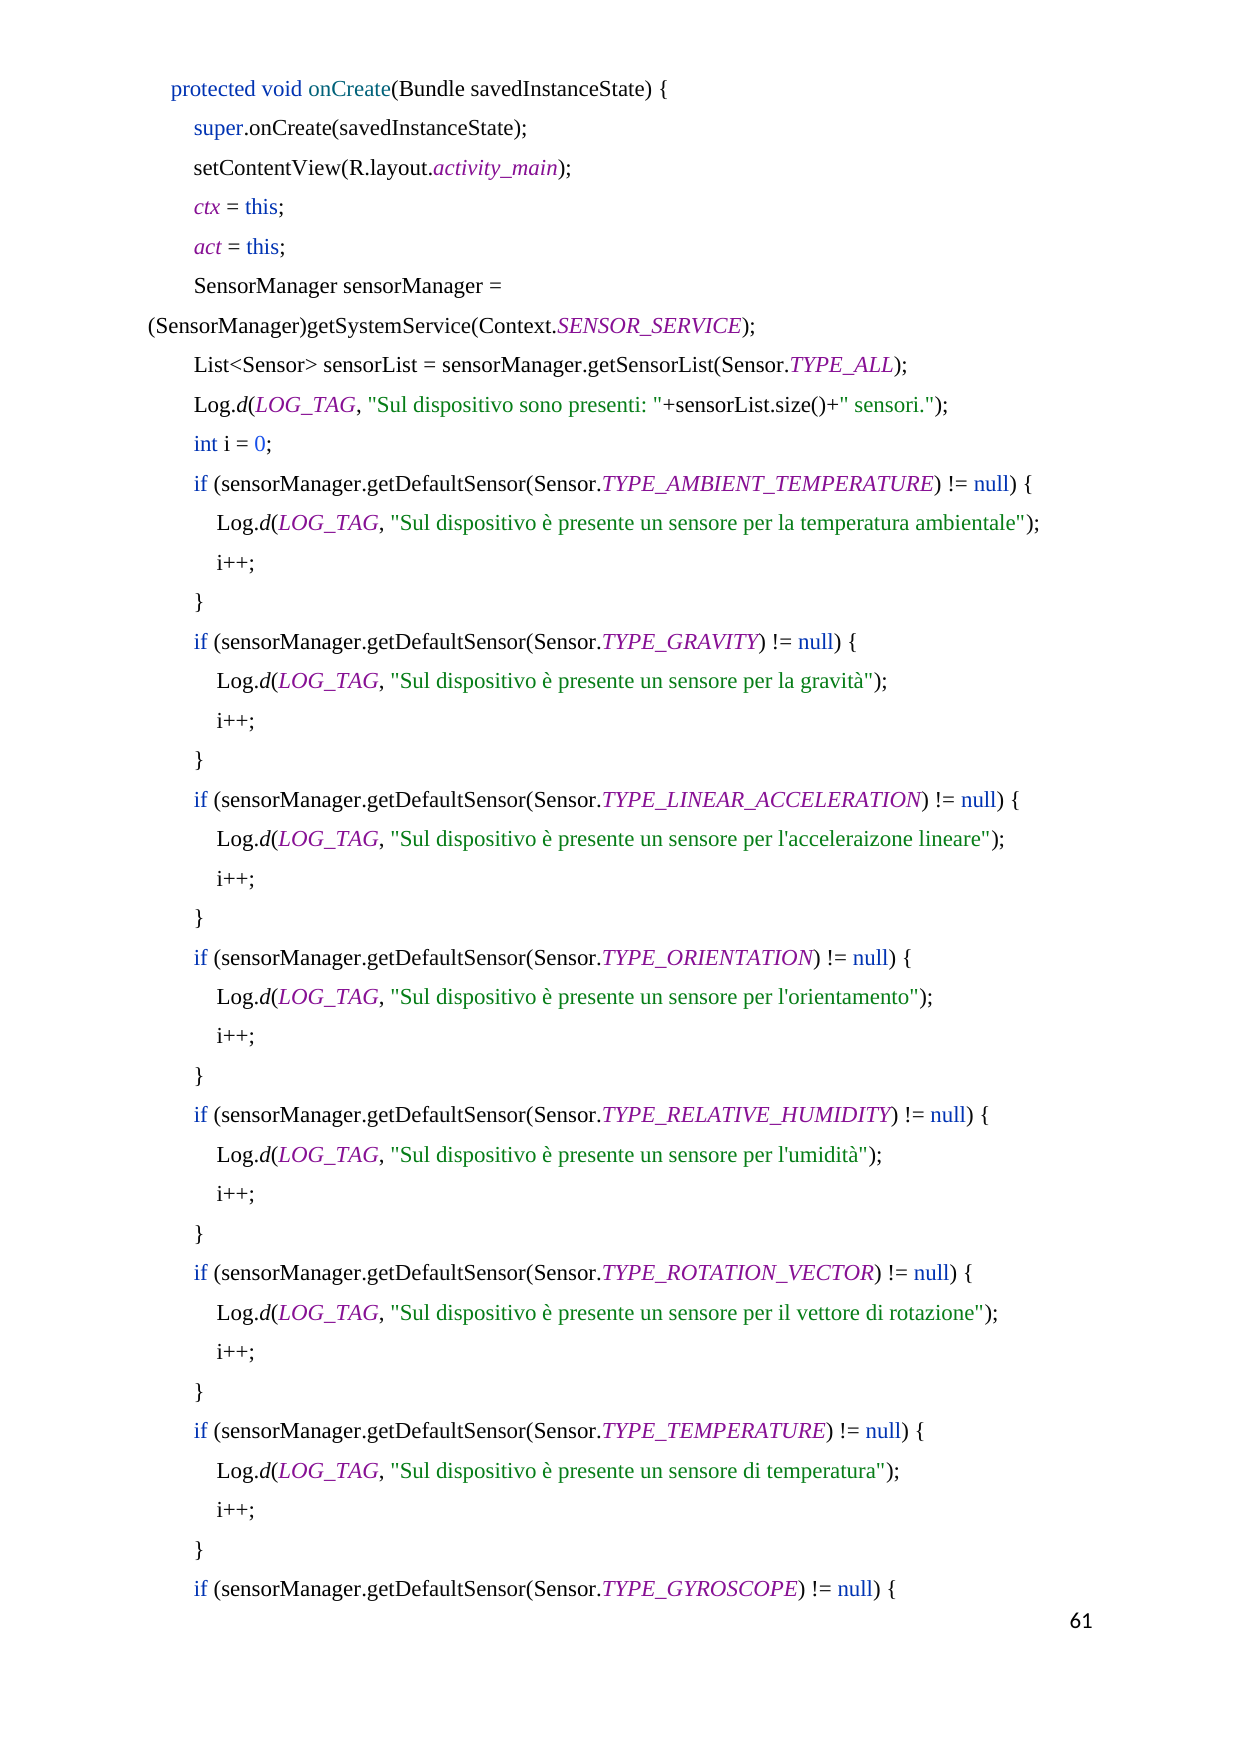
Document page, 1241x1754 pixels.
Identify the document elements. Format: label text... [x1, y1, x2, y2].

text protected void onCreate(Bundle savedInstanceState) { super.onCreate(savedInstanceState); setContentView(R.layout.activity_main); ctx = this; act = this; SensorManager sensorManager = (SensorManager)getSystemService(Context.SENSOR_SERVICE); List<Sensor> sensorList = sensorManager.getSensorList(Sensor.TYPE_ALL); Log.d(LOG_TAG, "Sul dispositivo sono presenti: "+sensorList.size()+" sensori."); int i = 0; if (sensorManager.getDefaultSensor(Sensor.TYPE_AMBIENT_TEMPERATURE) != null) { Log.d(LOG_TAG, "Sul dispositivo è presente un sensore per la temperatura ambientale"); i++; } if (sensorManager.getDefaultSensor(Sensor.TYPE_GRAVITY) != null) { Log.d(LOG_TAG, "Sul dispositivo è presente un sensore per la gravità"); i++; } if (sensorManager.getDefaultSensor(Sensor.TYPE_LINEAR_ACCELERATION) != null) { Log.d(LOG_TAG, "Sul dispositivo è presente un sensore per l'acceleraizone lineare"); i++; } if (sensorManager.getDefaultSensor(Sensor.TYPE_ORIENTATION) != null) { Log.d(LOG_TAG, "Sul dispositivo è presente un sensore per l'orientamento"); i++; } if (sensorManager.getDefaultSensor(Sensor.TYPE_RELATIVE_HUMIDITY) != null) { Log.d(LOG_TAG, "Sul dispositivo è presente un sensore per l'umidità"); i++; } if (sensorManager.getDefaultSensor(Sensor.TYPE_ROTATION_VECTOR) != null) { Log.d(LOG_TAG, "Sul dispositivo è presente un sensore per il vettore di rotazione"); i++; } if (sensorManager.getDefaultSensor(Sensor.TYPE_TEMPERATURE) != null) { Log.d(LOG_TAG, "Sul dispositivo è presente un sensore di temperatura"); i++; } if (sensorManager.getDefaultSensor(Sensor.TYPE_GYROSCOPE) != null) { [148, 75, 1092, 1602]
